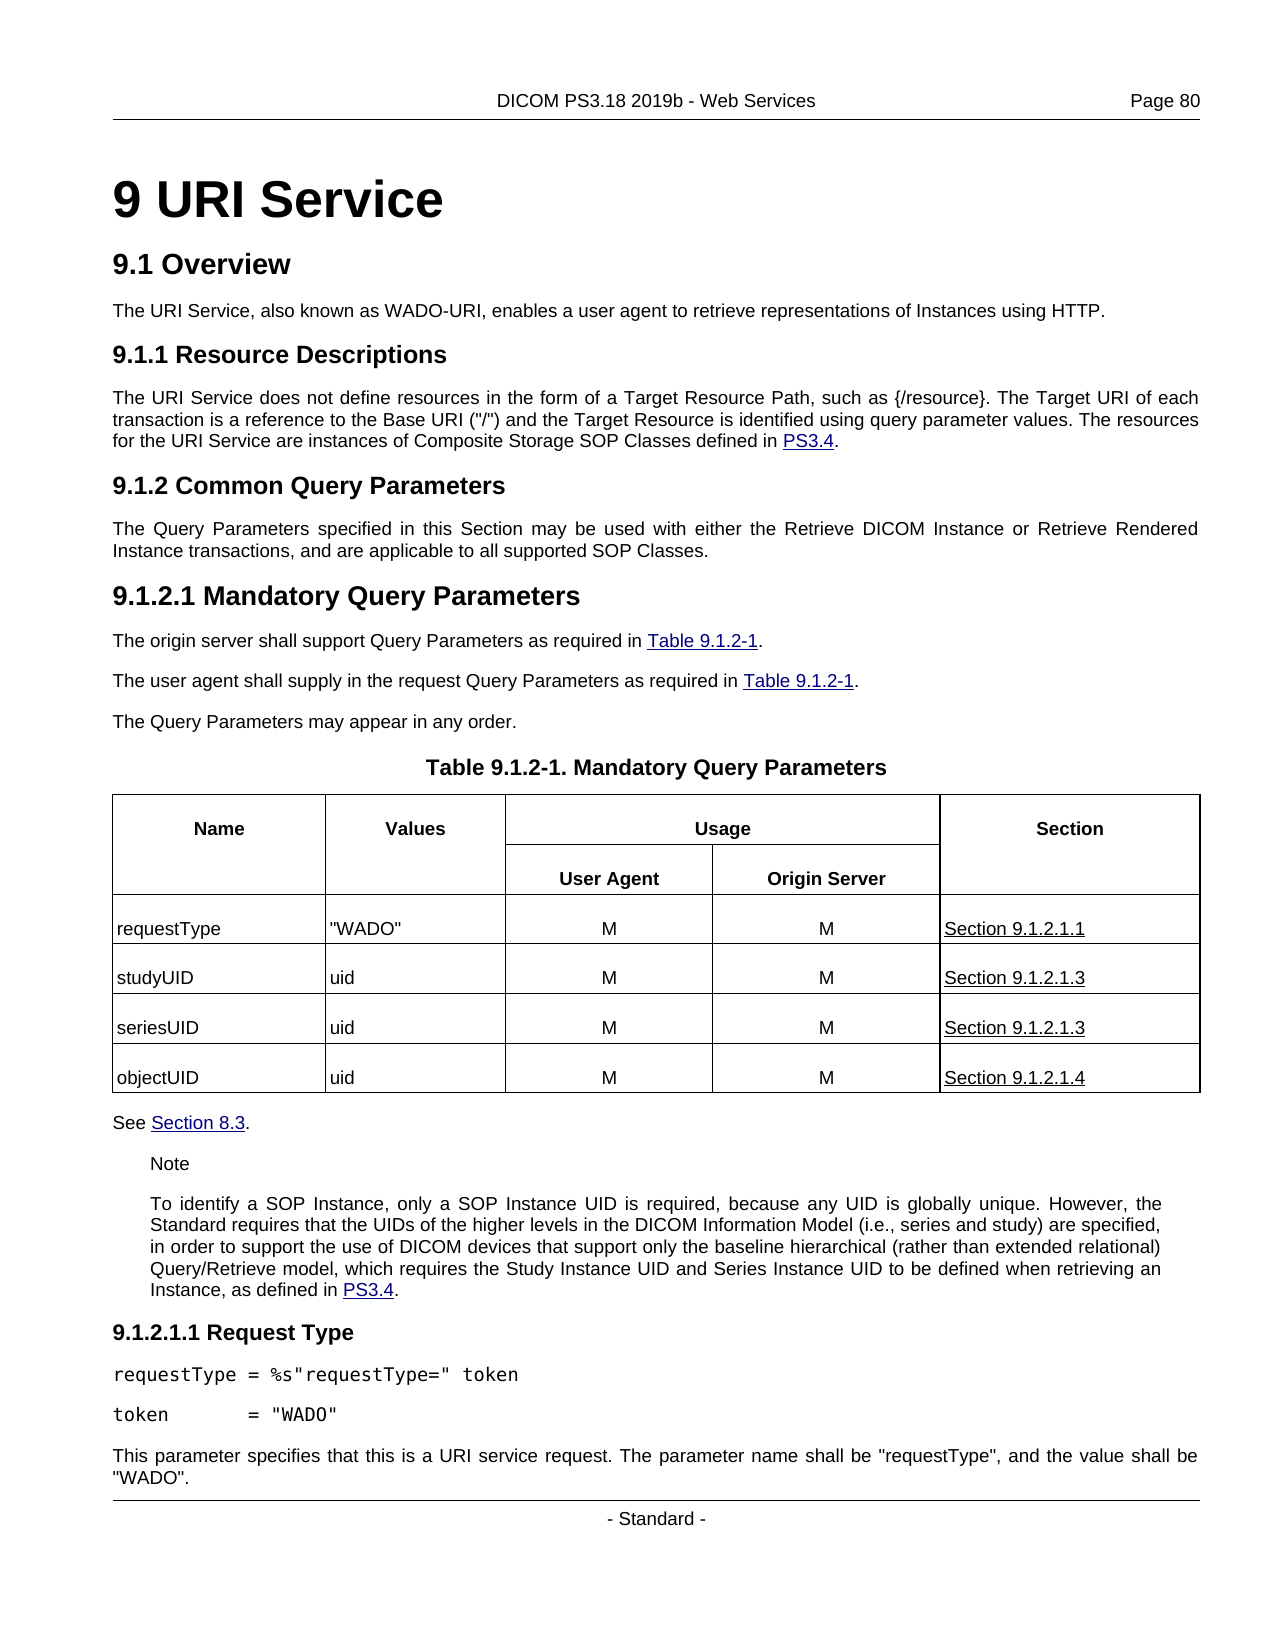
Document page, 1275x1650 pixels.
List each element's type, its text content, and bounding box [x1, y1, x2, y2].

table_cell seriesUID [113, 994, 325, 1042]
text This parameter specifies that this is a URI service request. The parameter name shall be "requestType", and the value shall be "WADO". [112, 1445, 1200, 1488]
table_header Usage [506, 795, 939, 844]
text The Query Parameters may appear in any order. [112, 711, 1200, 732]
text The Query Parameters specified in this Section may be used with either the Retrieve DICOM Instance or Retrieve Rendered Instance transactions, and are applicable to all supported SOP Classes. [112, 518, 1200, 561]
text 9.1.2.1 Mandatory Query Parameters [112, 580, 1200, 611]
table_cell M [506, 994, 712, 1042]
table_cell uid [326, 994, 505, 1042]
table_cell Section 9.1.2.1.3 [941, 994, 1199, 1042]
text Table 9.1.2-1. Mandatory Query Parameters [112, 755, 1200, 781]
table_cell M [506, 944, 712, 993]
table_cell requestType [113, 895, 325, 943]
table_cell M [713, 944, 939, 993]
text The user agent shall supply in the request Query Parameters as required in Table 9.1.2-1. [112, 670, 1200, 692]
table_cell uid [326, 1044, 505, 1092]
table_cell M [713, 994, 939, 1042]
text See Section 8.3. [112, 1112, 1200, 1133]
text token = "WADO" [112, 1404, 1200, 1426]
text To identify a SOP Instance, only a SOP Instance UID is required, because any UID is globally unique. However, the Standard requires that the UIDs of the higher levels in the DICOM Information Model (i.e., series and study) are specified, in order to support the use of DICOM devices that support only the baseline hierarchical (rather than extended relational) Query/Retrieve model, which requires the Study Instance UID and Series Instance UID to be defined when retrieving an Instance, as defined in PS3.4. [150, 1193, 1162, 1300]
text The origin server shall support Query Parameters as required in Table 9.1.2-1. [112, 630, 1200, 652]
table_cell Section 9.1.2.1.3 [941, 944, 1199, 993]
table_cell User Agent [506, 845, 712, 893]
text 9.1.1 Resource Descriptions [112, 340, 1200, 368]
table_cell M [506, 1044, 712, 1092]
table_header Section [941, 795, 1199, 893]
table_cell Origin Server [713, 845, 939, 893]
table_cell Section 9.1.2.1.4 [941, 1044, 1199, 1092]
text The URI Service, also known as WADO-URI, enables a user agent to retrieve representations of Instances using HTTP. [112, 299, 1200, 321]
text The URI Service does not define resources in the form of a Target Resource Path, such as {/resource}. The Target URI of each transaction is a reference to the Base URI ("/") and the Target Resource is identified using query parameter values. The resources for the URI Service are instances of Composite Storage SOP Classes defined in PS3.4. [112, 387, 1200, 452]
table_cell M [506, 895, 712, 943]
table_cell objectUID [113, 1044, 325, 1092]
text 9.1 Overview [112, 247, 1200, 281]
text 9.1.2 Common Query Parameters [112, 471, 1200, 499]
table_cell "WADO" [326, 895, 505, 943]
table_cell M [713, 1044, 939, 1092]
table_cell Section 9.1.2.1.1 [941, 895, 1199, 943]
table_cell M [713, 895, 939, 943]
table_cell uid [326, 944, 505, 993]
table_header Values [326, 795, 505, 893]
table_header Name [113, 795, 325, 893]
text 9 URI Service [112, 169, 1200, 228]
text Note [150, 1152, 1162, 1174]
table_cell studyUID [113, 944, 325, 993]
text requestType = %s"requestType=" token [112, 1364, 1200, 1386]
text 9.1.2.1.1 Request Type [112, 1319, 1200, 1345]
